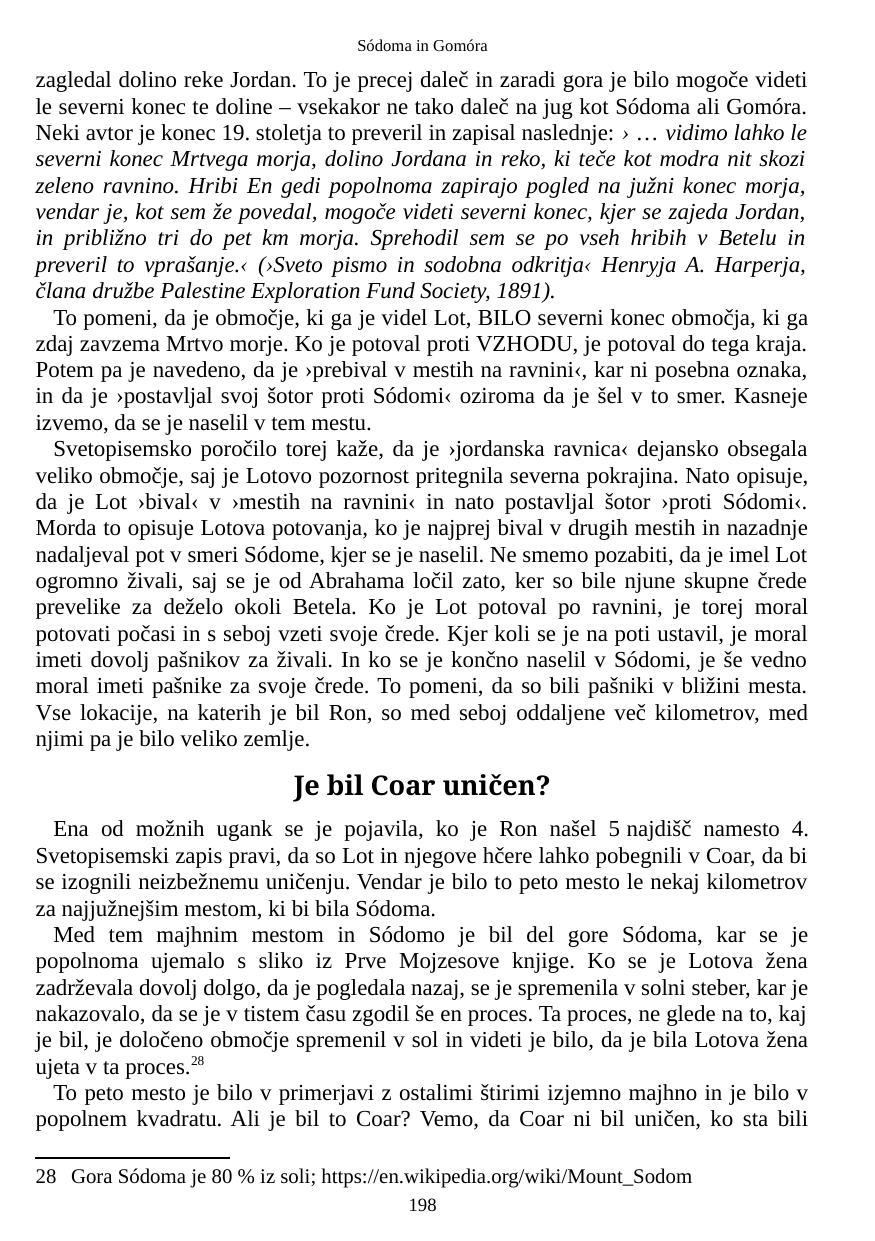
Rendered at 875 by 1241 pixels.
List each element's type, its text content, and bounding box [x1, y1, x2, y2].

text Gora Sódoma je 80 % iz soli; https://en.wikipedia.org/wiki/Mount_Sodom [35, 1164, 809, 1188]
text Svetopisemsko poročilo torej kaže, da je ›jordanska ravnica‹ dejansko obsegala veliko območje, saj je Lotovo pozornost pritegnila severna pokrajina. Nato opisuje, da je Lot ›bival‹ v ›mestih na ravnini‹ in nato postavljal šotor ›proti Sódomi‹. Morda to opisuje Lotova potovanja, ko je najprej bival v drugih mestih in nazadnje nadaljeval pot v smeri Sódome, kjer se je naselil. Ne smemo pozabiti, da je imel Lot ogromno živali, saj se je od Abrahama ločil zato, ker so bile njune skupne črede prevelike za deželo okoli Betela. Ko je Lot potoval po ravnini, je torej moral potovati počasi in s seboj vzeti svoje črede. Kjer koli se je na poti ustavil, je moral imeti dovolj pašnikov za živali. In ko se je končno naselil v Sódomi, je še vedno moral imeti pašnike za svoje črede. To pomeni, da so bili pašniki v bližini mesta. Vse lokacije, na katerih je bil Ron, so med seboj oddaljene več kilometrov, med njimi pa je bilo veliko zemlje. [35, 435, 809, 752]
text To peto mesto je bilo v primerjavi z ostalimi štirimi izjemno majhno in je bilo v popolnem kvadratu. Ali je bil to Coar? Vemo, da Coar ni bil uničen, ko sta bili [35, 1079, 809, 1132]
text Ena od možnih ugank se je pojavila, ko je Ron našel 5 najdišč namesto 4. Svetopisemski zapis pravi, da so Lot in njegove hčere lahko pobegnili v Coar, da bi se izognili neizbežnemu uničenju. Vendar je bilo to peto mesto le nekaj kilometrov za najjužnejšim mestom, ki bi bila Sódoma. [35, 816, 809, 921]
text To pomeni, da je območje, ki ga je videl Lot, BILO severni konec območja, ki ga zdaj zavzema Mrtvo morje. Ko je potoval proti VZHODU, je potoval do tega kraja. Potem pa je navedeno, da je ›prebival v mestih na ravnini‹, kar ni posebna oznaka, in da je ›postavljal svoj šotor proti Sódomi‹ oziroma da je šel v to smer. Kasneje izvemo, da se je naselil v tem mestu. [35, 303, 809, 435]
text Med tem majhnim mestom in Sódomo je bil del gore Sódoma, kar se je popolnoma ujemalo s sliko iz Prve Mojzesove knjige. Ko se je Lotova žena zadrževala dovolj dolgo, da je pogledala nazaj, se je spremenila v solni steber, kar je nakazovalo, da se je v tistem času zgodil še en proces. Ta proces, ne glede na to, kaj je bil, je določeno območje spremenil v sol in videti je bilo, da je bila Lotova žena ujeta v ta proces. [35, 921, 809, 1079]
subtitle Je bil Coar uničen? [35, 766, 809, 803]
text zagledal dolino reke Jordan. To je precej daleč in zaradi gora je bilo mogoče videti le severni konec te doline – vsekakor ne tako daleč na jug kot Sódoma ali Gomóra. Neki avtor je konec 19. stoletja to preveril in zapisal naslednje: › … vidimo lahko le severni konec Mrtvega morja, dolino Jordana in reko, ki teče kot modra nit skozi zeleno ravnino. Hribi En gedi popolnoma zapirajo pogled na južni konec morja, vendar je, kot sem že povedal, mogoče videti severni konec, kjer se zajeda Jordan, in približno tri do pet km morja. Sprehodil sem se po vseh hribih v Betelu in preveril to vprašanje.‹ (›Sveto pismo in sodobna odkritja‹ Henryja A. Harperja, člana družbe Palestine Exploration Fund Society, 1891). [35, 66, 809, 303]
